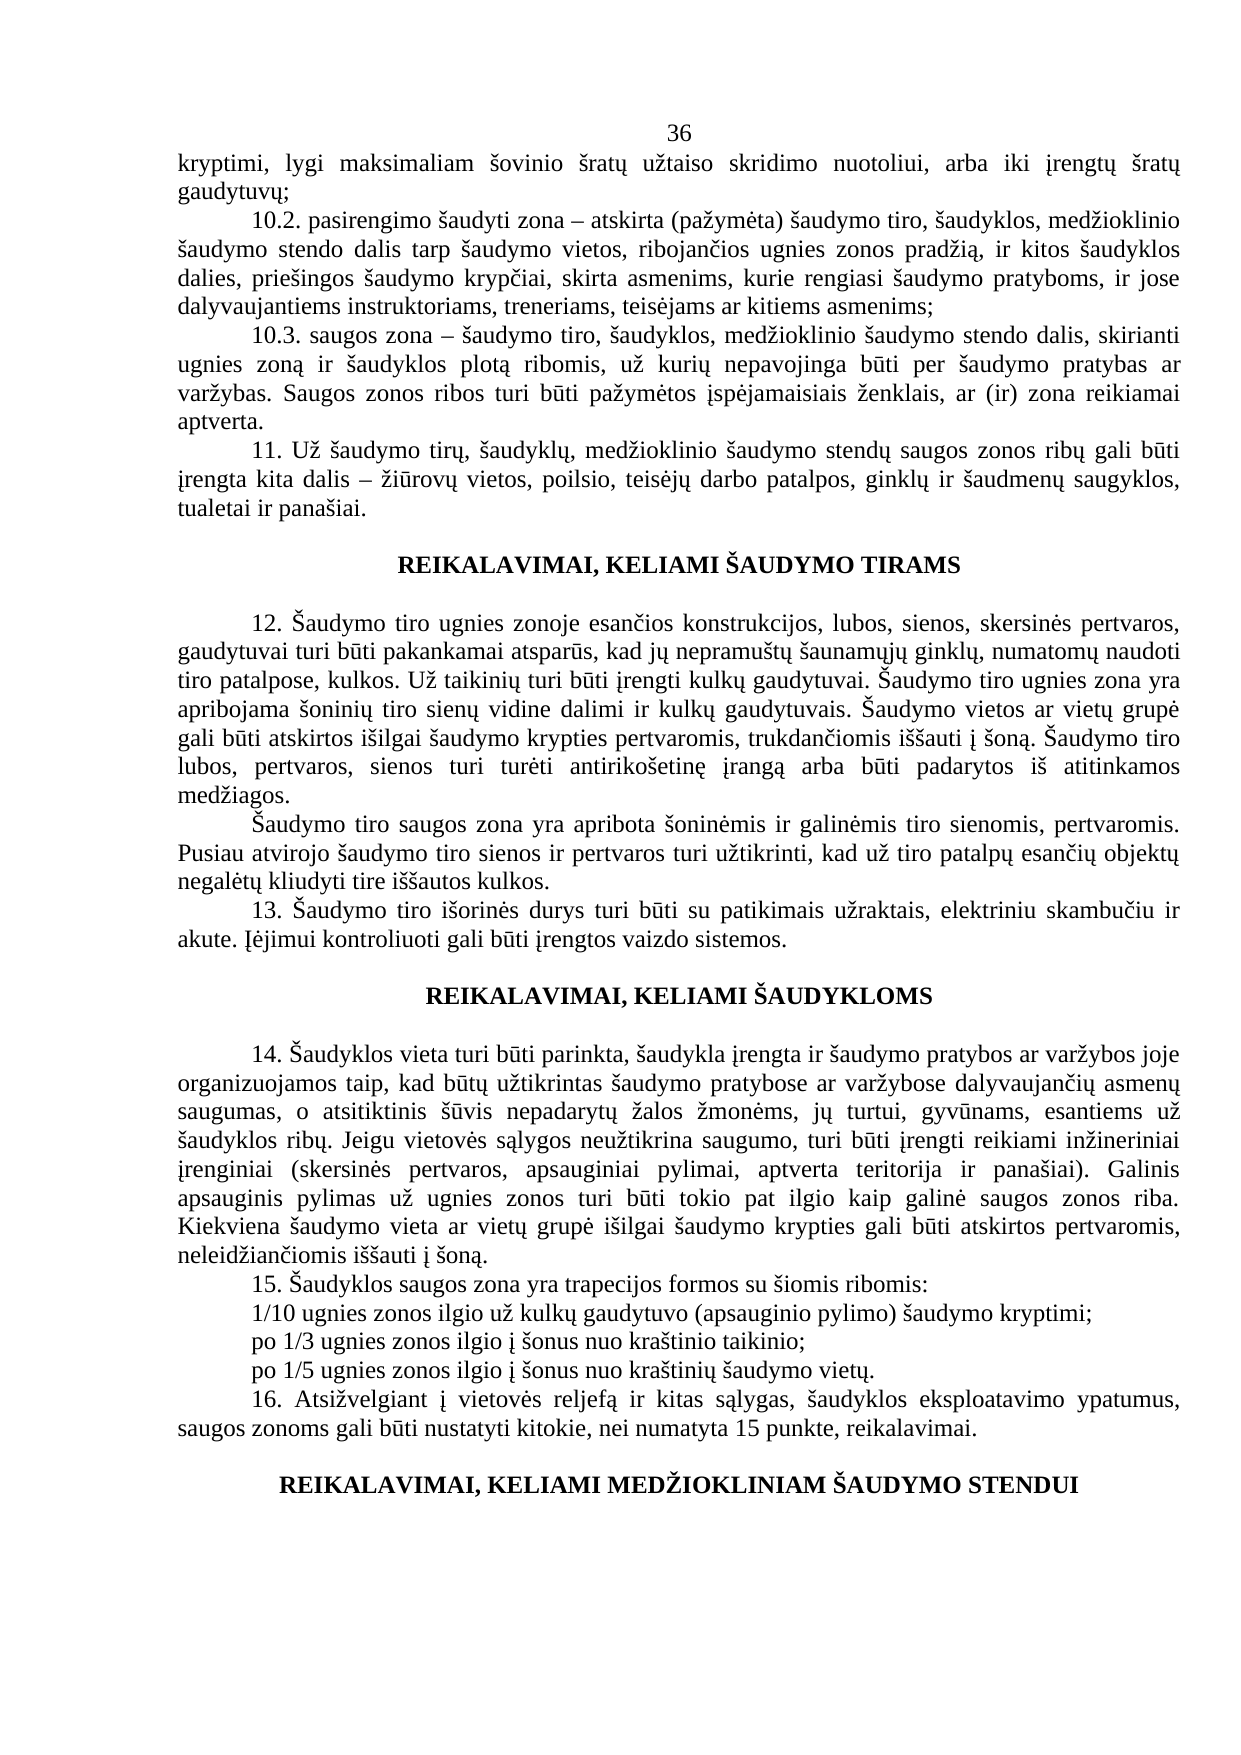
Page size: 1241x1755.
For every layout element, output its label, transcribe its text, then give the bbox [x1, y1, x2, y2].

text 10.3. saugos zona – šaudymo tiro, šaudyklos, medžioklinio šaudymo stendo dalis, skirianti ugnies zoną ir šaudyklos plotą ribomis, už kurių nepavojinga būti per šaudymo pratybas ar varžybas. Saugos zonos ribos turi būti pažymėtos įspėjamaisiais ženklais, ar (ir) zona reikiamai aptverta. [177, 320, 1181, 435]
text 13. Šaudymo tiro išorinės durys turi būti su patikimais užraktais, elektriniu skambučiu ir akute. Įėjimui kontroliuoti gali būti įrengtos vaizdo sistemos. [177, 895, 1181, 953]
text po 1/3 ugnies zonos ilgio į šonus nuo kraštinio taikinio; [177, 1326, 1181, 1355]
text po 1/5 ugnies zonos ilgio į šonus nuo kraštinių šaudymo vietų. [177, 1355, 1181, 1384]
text 15. Šaudyklos saugos zona yra trapecijos formos su šiomis ribomis: [177, 1269, 1181, 1298]
text 12. Šaudymo tiro ugnies zonoje esančios konstrukcijos, lubos, sienos, skersinės pertvaros, gaudytuvai turi būti pakankamai atsparūs, kad jų nepramuštų šaunamųjų ginklų, numatomų naudoti tiro patalpose, kulkos. Už taikinių turi būti įrengti kulkų gaudytuvai. Šaudymo tiro ugnies zona yra apribojama šoninių tiro sienų vidine dalimi ir kulkų gaudytuvais. Šaudymo vietos ar vietų grupė gali būti atskirtos išilgai šaudymo krypties pertvaromis, trukdančiomis iššauti į šoną. Šaudymo tiro lubos, pertvaros, sienos turi turėti antirikošetinę įrangą arba būti padarytos iš atitinkamos medžiagos. [177, 608, 1181, 809]
text 10.2. pasirengimo šaudyti zona – atskirta (pažymėta) šaudymo tiro, šaudyklos, medžioklinio šaudymo stendo dalis tarp šaudymo vietos, ribojančios ugnies zonos pradžią, ir kitos šaudyklos dalies, priešingos šaudymo krypčiai, skirta asmenims, kurie rengiasi šaudymo pratyboms, ir jose dalyvaujantiems instruktoriams, treneriams, teisėjams ar kitiems asmenims; [177, 205, 1181, 320]
text 14. Šaudyklos vieta turi būti parinkta, šaudykla įrengta ir šaudymo pratybos ar varžybos joje organizuojamos taip, kad būtų užtikrintas šaudymo pratybose ar varžybose dalyvaujančių asmenų saugumas, o atsitiktinis šūvis nepadarytų žalos žmonėms, jų turtui, gyvūnams, esantiems už šaudyklos ribų. Jeigu vietovės sąlygos neužtikrina saugumo, turi būti įrengti reikiami inžineriniai įrenginiai (skersinės pertvaros, apsauginiai pylimai, aptverta teritorija ir panašiai). Galinis apsauginis pylimas už ugnies zonos turi būti tokio pat ilgio kaip galinė saugos zonos riba. Kiekviena šaudymo vieta ar vietų grupė išilgai šaudymo krypties gali būti atskirtos pertvaromis, neleidžiančiomis iššauti į šoną. [177, 1039, 1181, 1269]
text 16. Atsižvelgiant į vietovės reljefą ir kitas sąlygas, šaudyklos eksploatavimo ypatumus, saugos zonoms gali būti nustatyti kitokie, nei numatyta 15 punkte, reikalavimai. [177, 1384, 1181, 1441]
text 1/10 ugnies zonos ilgio už kulkų gaudytuvo (apsauginio pylimo) šaudymo kryptimi; [177, 1298, 1181, 1326]
text Reikalavimai, keliami medžiokliniam šaudymo stendui [177, 1470, 1181, 1499]
text Reikalavimai, keliami šaudymo tirams [177, 550, 1181, 579]
text Reikalavimai, keliami šaudykloms [177, 981, 1181, 1010]
text kryptimi, lygi maksimaliam šovinio šratų užtaiso skridimo nuotoliui, arba iki įrengtų šratų gaudytuvų; [177, 148, 1181, 205]
text Šaudymo tiro saugos zona yra apribota šoninėmis ir galinėmis tiro sienomis, pertvaromis. Pusiau atvirojo šaudymo tiro sienos ir pertvaros turi užtikrinti, kad už tiro patalpų esančių objektų negalėtų kliudyti tire iššautos kulkos. [177, 809, 1181, 895]
text 11. Už šaudymo tirų, šaudyklų, medžioklinio šaudymo stendų saugos zonos ribų gali būti įrengta kita dalis – žiūrovų vietos, poilsio, teisėjų darbo patalpos, ginklų ir šaudmenų saugyklos, tualetai ir panašiai. [177, 435, 1181, 521]
